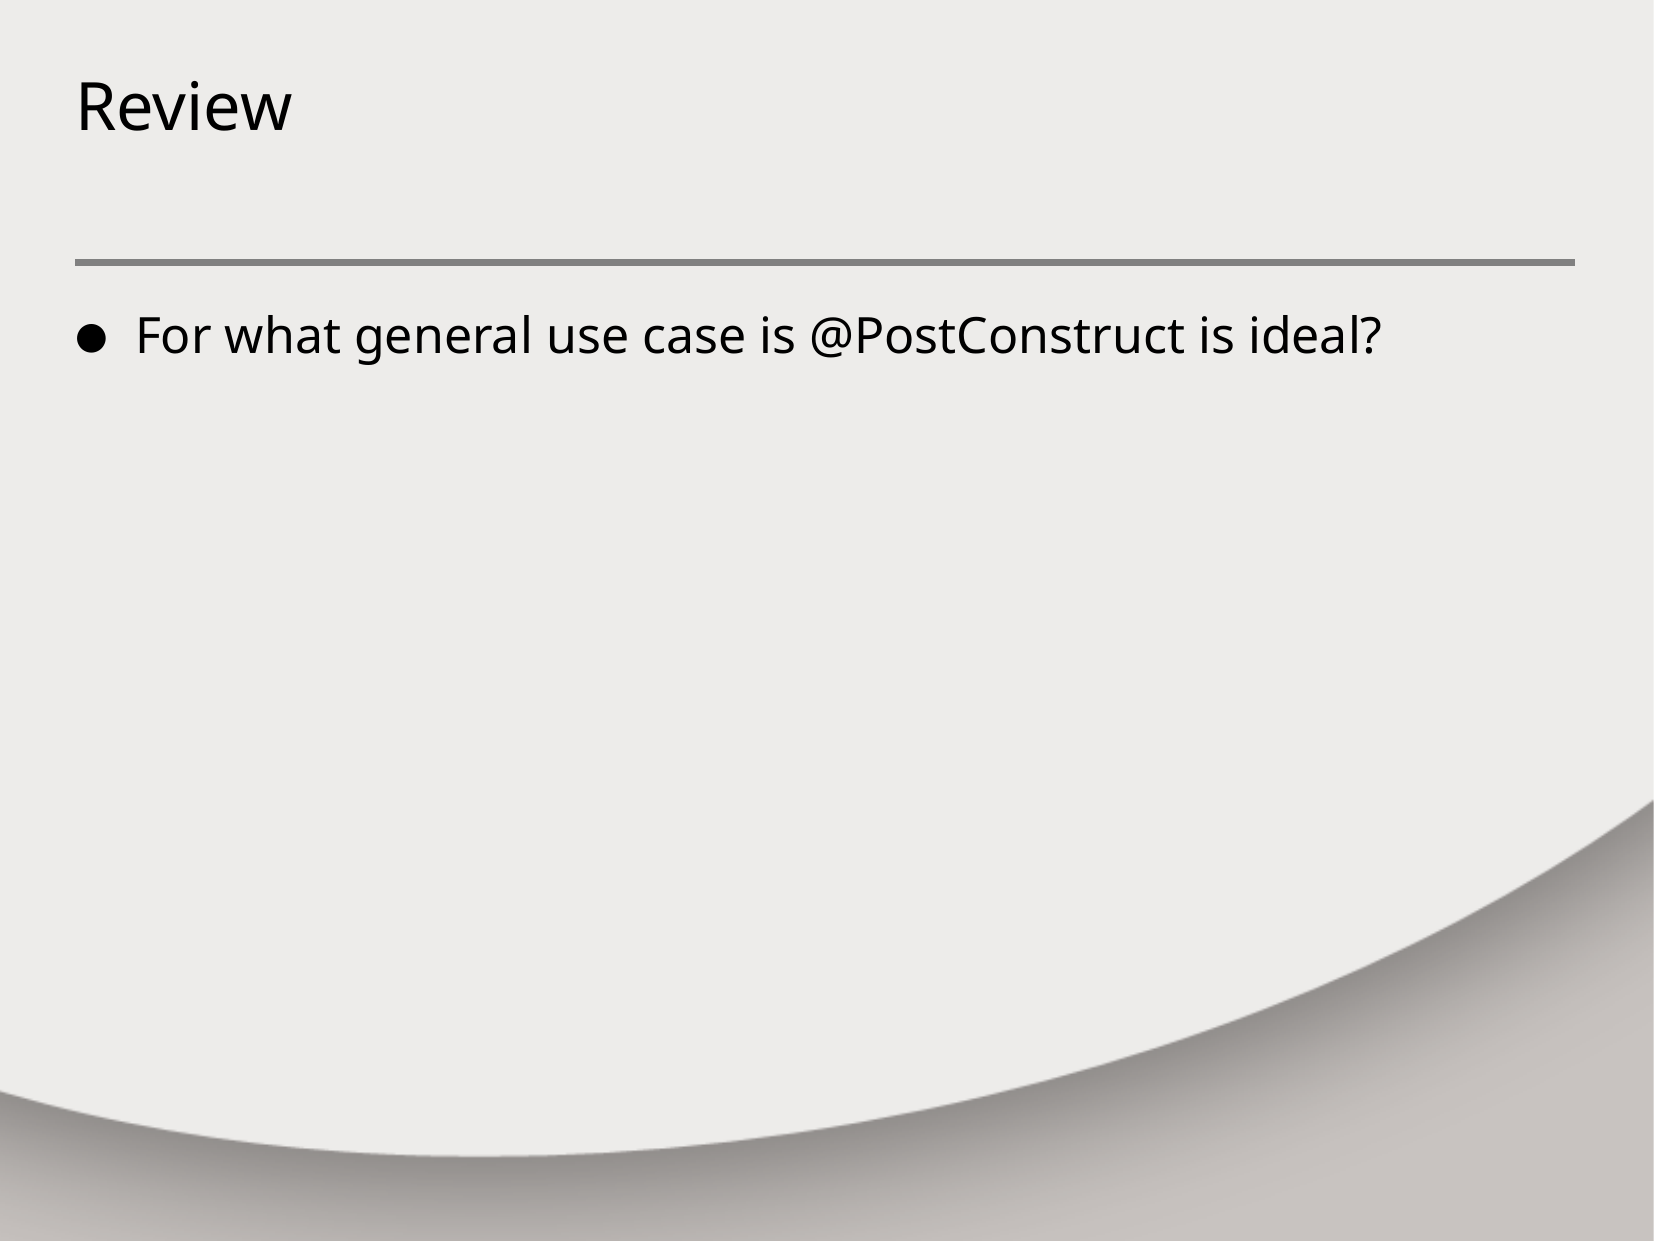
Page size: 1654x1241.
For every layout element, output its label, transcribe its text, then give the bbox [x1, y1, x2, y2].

title Review [75, 75, 1576, 226]
picture [0, 0, 1654, 1241]
list For what general use case is @PostConstruct is ideal? [75, 300, 1576, 1163]
